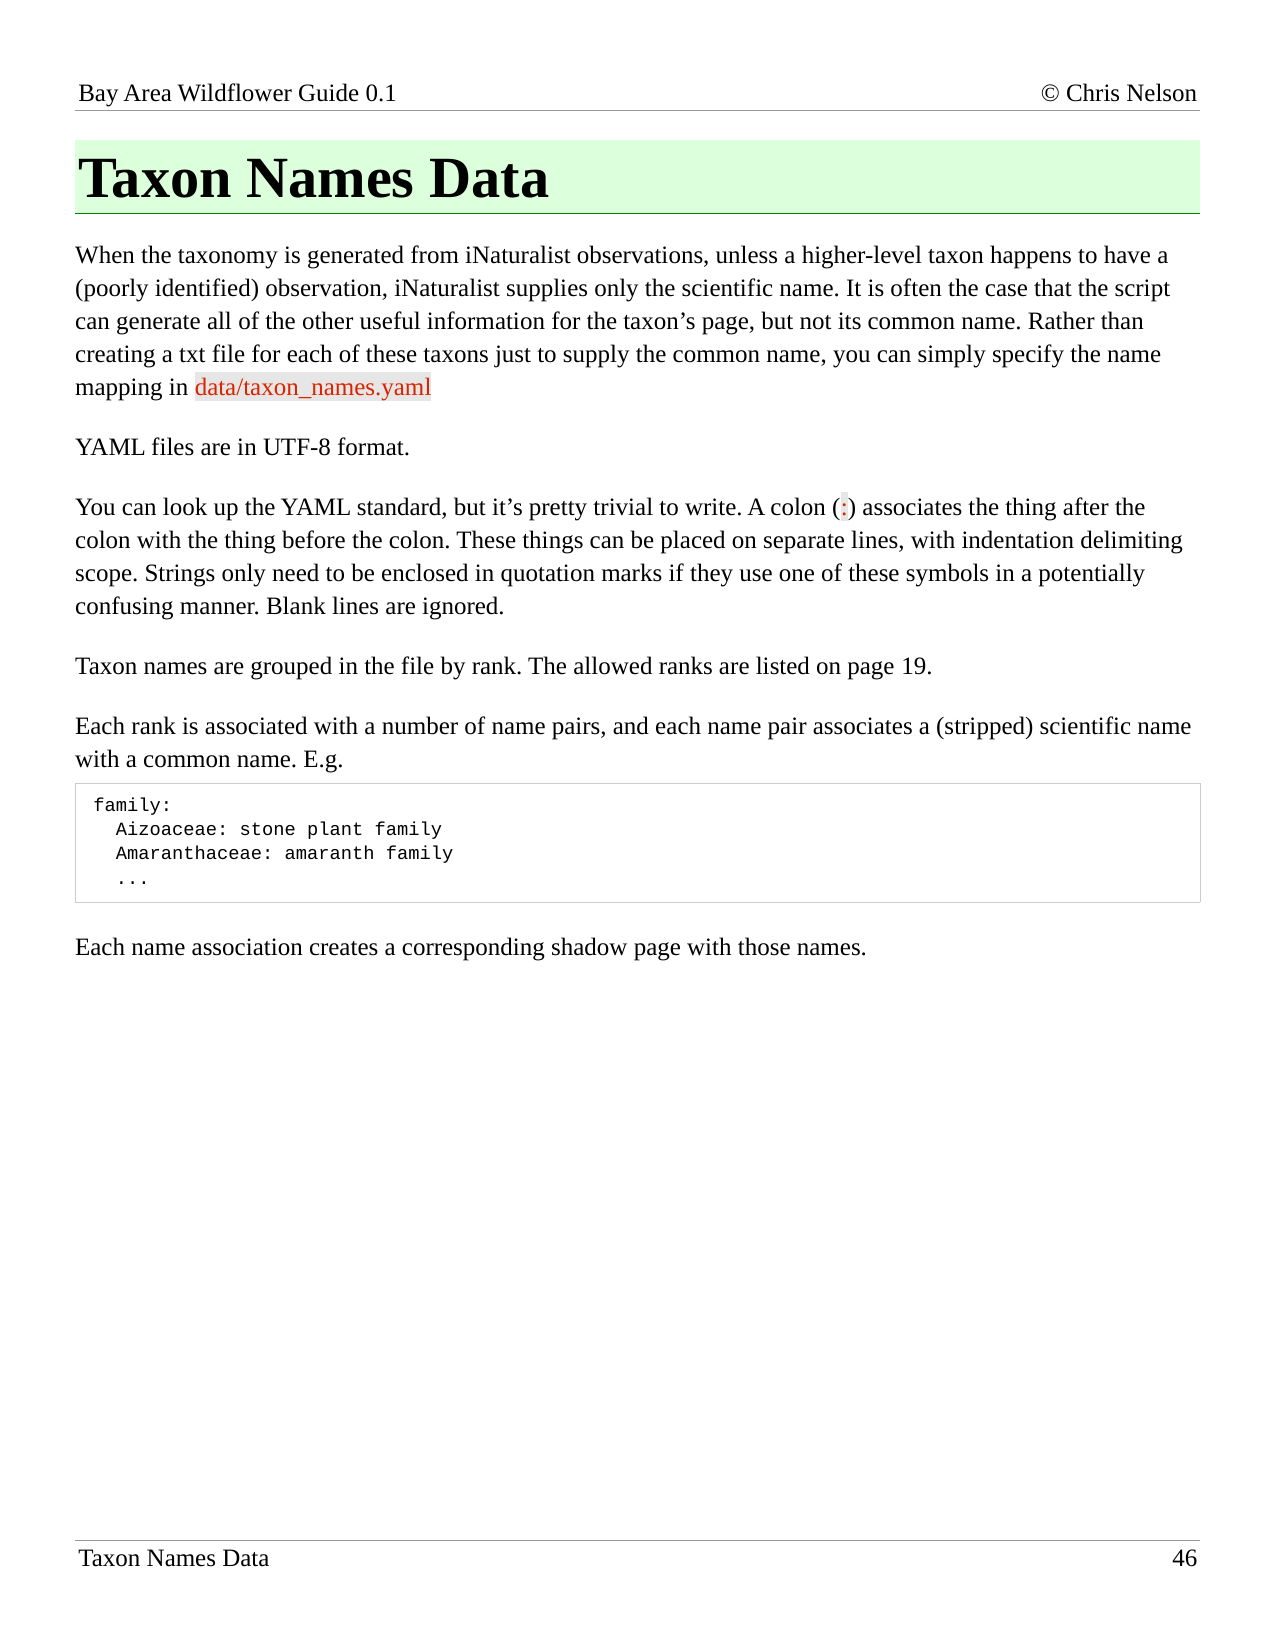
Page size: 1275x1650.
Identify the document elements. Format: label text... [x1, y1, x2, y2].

text When the taxonomy is generated from iNaturalist observations, unless a higher-level taxon happens to have a (poorly identified) observation, iNaturalist supplies only the scientific name. It is often the case that the script can generate all of the other useful information for the taxon’s page, but not its common name. Rather than creating a txt file for each of these taxons just to supply the common name, you can simply specify the name mapping in data/taxon_names.yaml [75, 240, 1200, 401]
text family: [76, 784, 1200, 808]
text ... [76, 856, 1200, 902]
text Each rank is associated with a number of name pairs, and each name pair associates a (stripped) scientific name with a common name. E.g. [75, 711, 1200, 773]
text Aizoaceae: stone plant family [76, 808, 1200, 832]
text Amaranthaceae: amaranth family [76, 832, 1200, 856]
subtitle Taxon Names Data [75, 140, 1200, 213]
text YAML files are in UTF-8 format. [75, 432, 1200, 461]
text Taxon names are grouped in the file by rank. The allowed ranks are listed on page 19. [75, 651, 1200, 680]
text You can look up the YAML standard, but it’s pretty trivial to write. A colon (:) associates the thing after the colon with the thing before the colon. These things can be placed on separate lines, with indentation delimiting scope. Strings only need to be enclosed in quotation marks if they use one of these symbols in a potentially confusing manner. Blank lines are ignored. [75, 492, 1200, 620]
text Each name association creates a corresponding shadow page with those names. [75, 932, 1200, 961]
